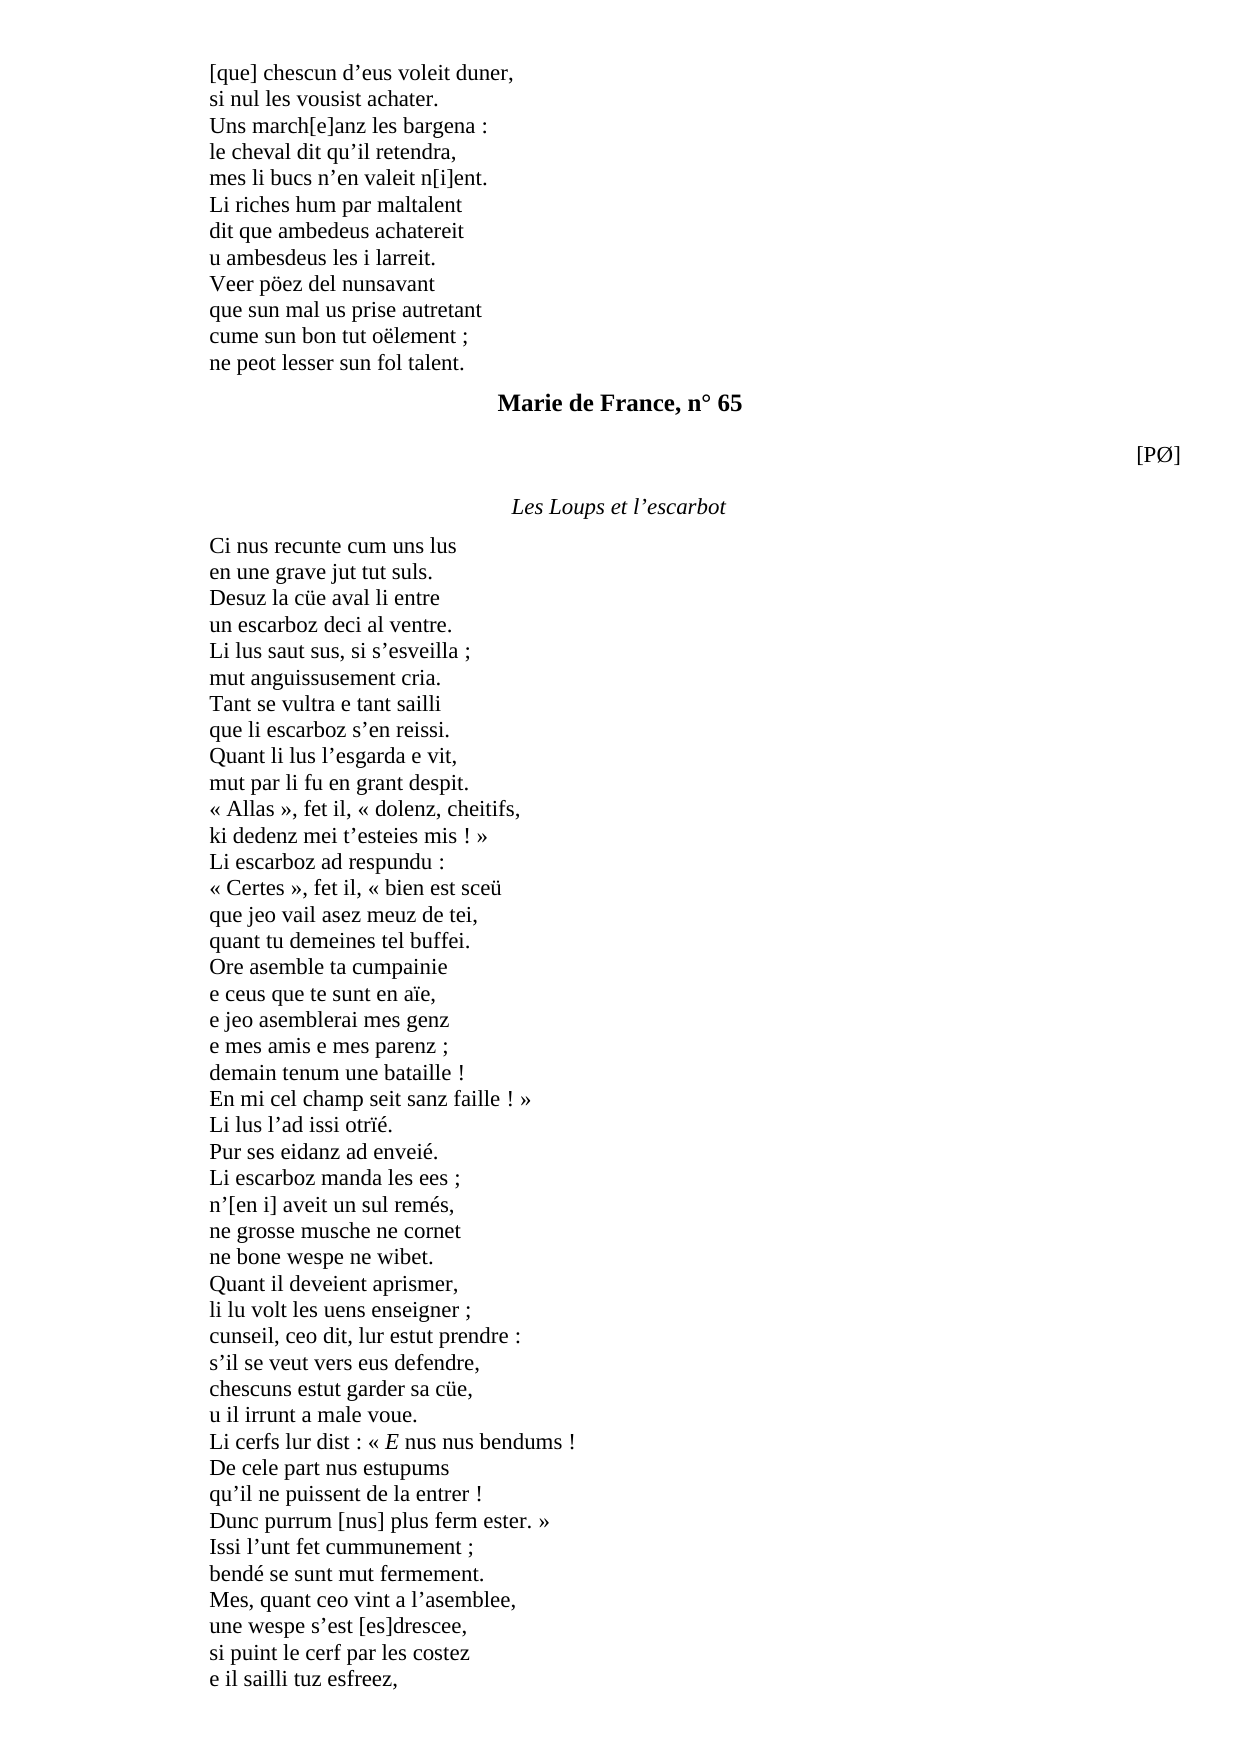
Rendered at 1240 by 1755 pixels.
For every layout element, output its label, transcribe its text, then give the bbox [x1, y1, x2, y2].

text « Allas », fet il, « dolenz, cheitifs, [209, 795, 1181, 822]
text bendé se sunt mut fermement. [209, 1559, 1181, 1586]
text mes li bucs n’en valeit n[i]ent. [209, 164, 1181, 191]
text Li cerfs lur dist : « E nus nus bendums ! [209, 1428, 1181, 1454]
text u ambesdeus les i larreit. [209, 243, 1181, 270]
text En mi cel champ seit sanz faille ! » [209, 1085, 1181, 1112]
text une wespe s’est [es]drescee, [209, 1612, 1181, 1639]
text Mes, quant ceo vint a l’asemblee, [209, 1586, 1181, 1612]
text ki dedenz mei t’esteies mis ! » [209, 822, 1181, 848]
text si puint le cerf par les costez [209, 1639, 1181, 1665]
text n’[en i] aveit un sul remés, [209, 1191, 1181, 1217]
text « Certes », fet il, « bien est sceü [209, 874, 1181, 901]
text Veer pöez del nunsavant [209, 270, 1181, 296]
text e jeo asemblerai mes genz [209, 1006, 1181, 1032]
text ne bone wespe ne wibet. [209, 1243, 1181, 1270]
text Quant il deveient aprismer, [209, 1270, 1181, 1296]
text chescuns estut garder sa cüe, [209, 1375, 1181, 1401]
text qu’il ne puissent de la entrer ! [209, 1481, 1181, 1507]
text e ceus que te sunt en aïe, [209, 980, 1181, 1006]
text Ore asemble ta cumpainie [209, 953, 1181, 980]
text Li escarboz ad respundu : [209, 848, 1181, 874]
text Li escarboz manda les ees ; [209, 1164, 1181, 1191]
text Li lus saut sus, si s’esveilla ; [209, 637, 1181, 663]
text Quant li lus l’esgarda e vit, [209, 743, 1181, 769]
text Uns march[e]anz les bargena : [209, 112, 1181, 138]
text un escarboz deci al ventre. [209, 611, 1181, 637]
text ne peot lesser sun fol talent. [209, 349, 1181, 375]
text Dunc purrum [nus] plus ferm ester. » [209, 1507, 1181, 1533]
text demain tenum une bataille ! [209, 1059, 1181, 1085]
text Li riches hum par maltalent [209, 191, 1181, 217]
text que jeo vail asez meuz de tei, [209, 901, 1181, 927]
text [que] chescun d’eus voleit duner, [209, 59, 1181, 85]
text Marie de France, n° 65 [59, 388, 1181, 417]
text li lu volt les uens enseigner ; [209, 1296, 1181, 1322]
text ne grosse musche ne cornet [209, 1217, 1181, 1243]
text le cheval dit qu’il retendra, [209, 138, 1181, 164]
text en une grave jut tut suls. [209, 558, 1181, 584]
text u il irrunt a male voue. [209, 1401, 1181, 1428]
text Ci nus recunte cum uns lus [209, 532, 1181, 558]
text Desuz la cüe aval li entre [209, 584, 1181, 611]
text De cele part nus estupums [209, 1454, 1181, 1481]
text Li lus l’ad issi otrïé. [209, 1112, 1181, 1138]
text s’il se veut vers eus defendre, [209, 1349, 1181, 1375]
text e mes amis e mes parenz ; [209, 1032, 1181, 1059]
text Tant se vultra e tant sailli [209, 690, 1181, 716]
text que sun mal us prise autretant [209, 296, 1181, 323]
text si nul les vousist achater. [209, 85, 1181, 112]
text dit que ambedeus achatereit [209, 217, 1181, 243]
text mut par li fu en grant despit. [209, 769, 1181, 795]
text Issi l’unt fet cummunement ; [209, 1533, 1181, 1559]
text quant tu demeines tel buffei. [209, 927, 1181, 953]
text cume sun bon tut oëlement ; [209, 323, 1181, 349]
text mut anguissusement cria. [209, 663, 1181, 690]
text Les Loups et l’escarbot [59, 493, 1181, 519]
text Pur ses eidanz ad enveié. [209, 1138, 1181, 1164]
text que li escarboz s’en reissi. [209, 716, 1181, 743]
text cunseil, ceo dit, lur estut prendre : [209, 1322, 1181, 1349]
text e il sailli tuz esfreez, [209, 1665, 1181, 1691]
text [PØ] [59, 442, 1181, 468]
